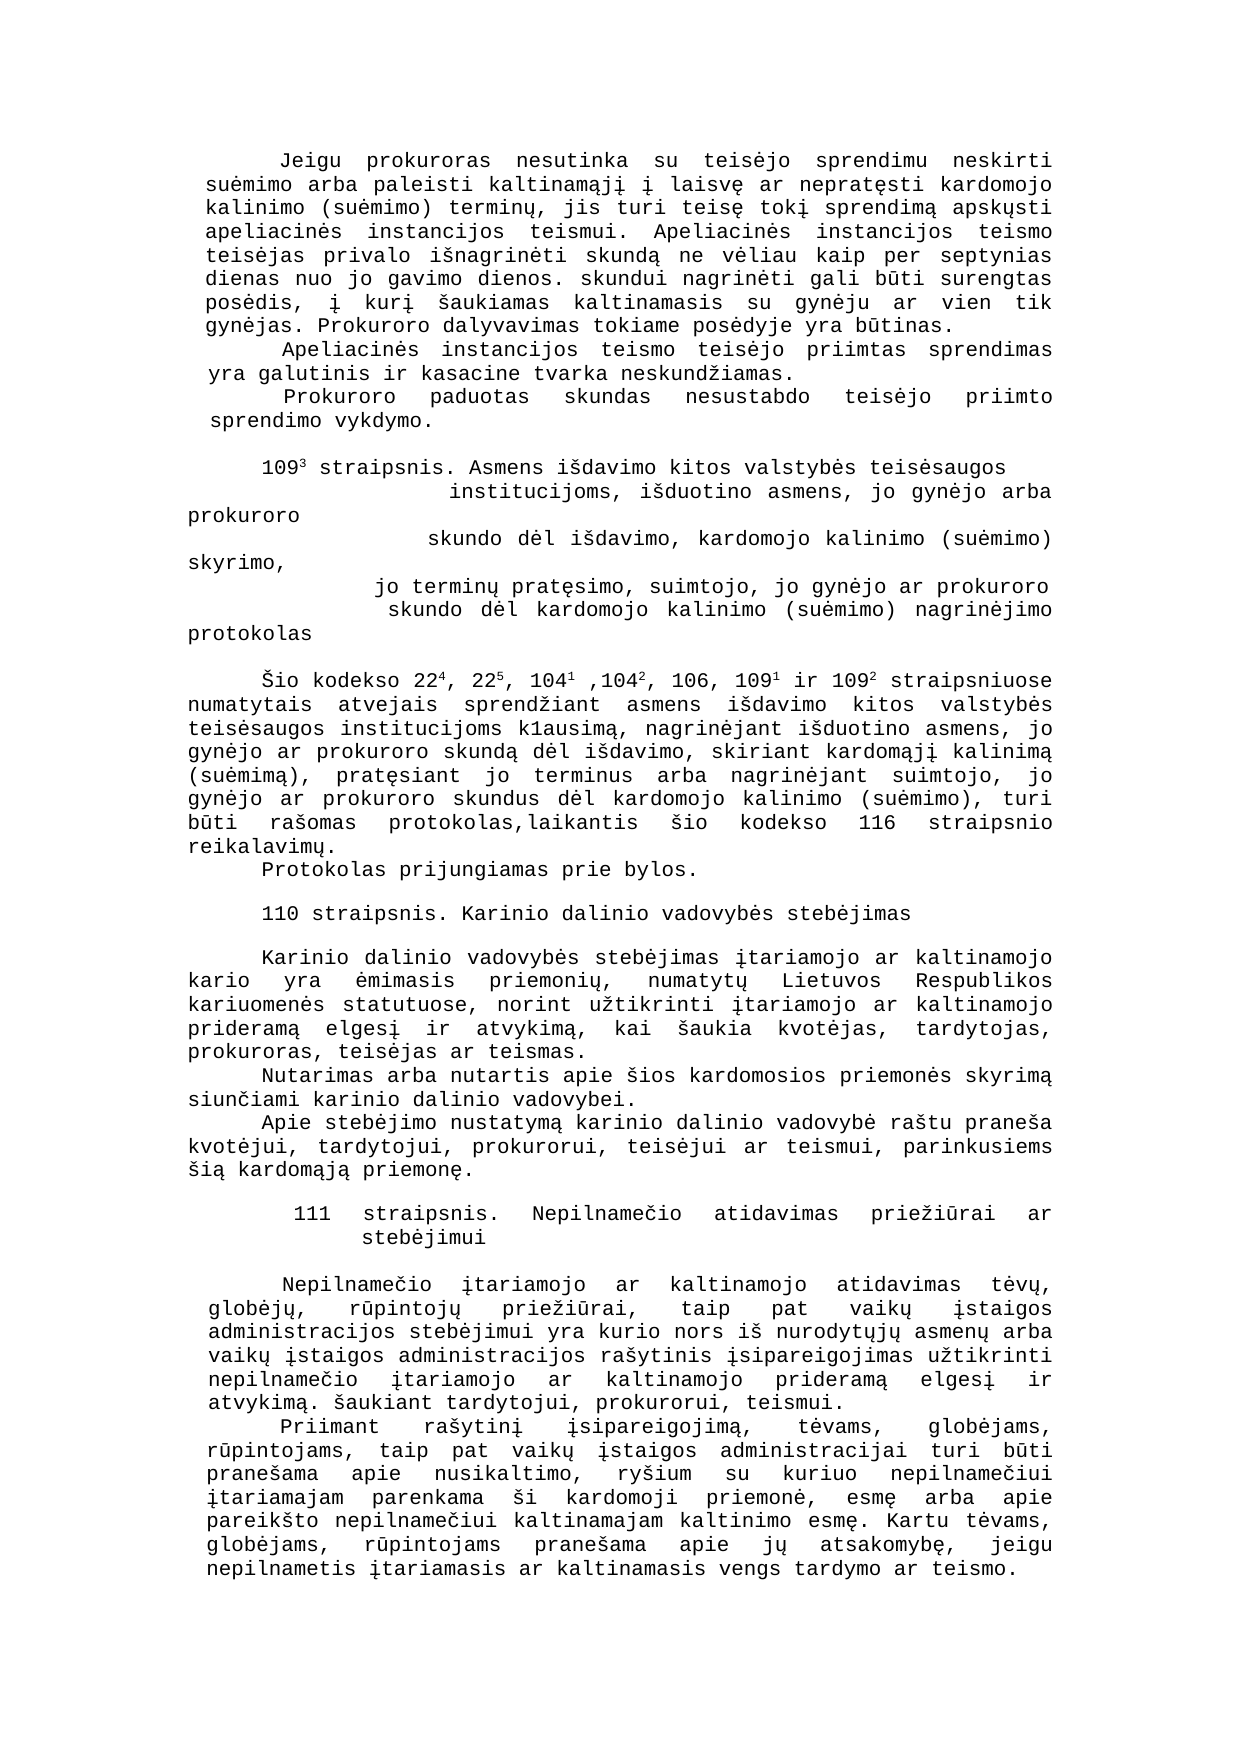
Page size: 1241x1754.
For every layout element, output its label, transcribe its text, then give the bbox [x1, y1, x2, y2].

text Apeliacinės instancijos teismo teisėjo priimtas sprendimas yra galutinis ir kasacine tvarka neskundžiamas. [208, 339, 1053, 386]
text institucijoms, išduotino asmens, jo gynėjo arba prokuroro [187, 481, 1053, 528]
text Protokolas prijungiamas prie bylos. [187, 859, 1053, 883]
text jo terminų pratęsimo, suimtojo, jo gynėjo ar prokuroro [187, 576, 1053, 599]
text skundo dėl išdavimo, kardomojo kalinimo (suėmimo) skyrimo, [187, 528, 1053, 576]
text Karinio dalinio vadovybės stebėjimas įtariamojo ar kaltinamojo kario yra ėmimasis priemonių, numatytų Lietuvos Respublikos kariuomenės statutuose, norint užtikrinti įtariamojo ar kaltinamojo prideramą elgesį ir atvykimą, kai šaukia kvotėjas, tardytojas, prokuroras, teisėjas ar teismas. [187, 947, 1053, 1065]
text Jeigu prokuroras nesutinka su teisėjo sprendimu neskirti suėmimo arba paleisti kaltinamąjį į laisvę ar nepratęsti kardomojo kalinimo (suėmimo) terminų, jis turi teisę tokį sprendimą apskųsti apeliacinės instancijos teismui. Apeliacinės instancijos teismo teisėjas privalo išnagrinėti skundą ne vėliau kaip per septynias dienas nuo jo gavimo dienos. skundui nagrinėti gali būti surengtas posėdis, į kurį šaukiamas kaltinamasis su gynėju ar vien tik gynėjas. Prokuroro dalyvavimas tokiame posėdyje yra būtinas. [205, 150, 1053, 339]
text skundo dėl kardomojo kalinimo (suėmimo) nagrinėjimo protokolas [187, 599, 1053, 647]
text Prokuroro paduotas skundas nesustabdo teisėjo priimto sprendimo vykdymo. [209, 386, 1053, 434]
text Nutarimas arba nutartis apie šios kardomosios priemonės skyrimą siunčiami karinio dalinio vadovybei. [187, 1065, 1053, 1112]
text 110 straipsnis. Karinio dalinio vadovybės stebėjimas [187, 903, 1053, 927]
text Nepilnamečio įtariamojo ar kaltinamojo atidavimas tėvų, globėjų, rūpintojų priežiūrai, taip pat vaikų įstaigos administracijos stebėjimui yra kurio nors iš nurodytųjų asmenų arba vaikų įstaigos administracijos rašytinis įsipareigojimas užtikrinti nepilnamečio įtariamojo ar kaltinamojo prideramą elgesį ir atvykimą. šaukiant tardytojui, prokurorui, teismui. [208, 1274, 1053, 1416]
text Šio kodekso 224, 225, 1041 ,1042, 106, 1091 ir 1092 straipsniuose numatytais atvejais sprendžiant asmens išdavimo kitos valstybės teisėsaugos institucijoms k1ausimą, nagrinėjant išduotino asmens, jo gynėjo ar prokuroro skundą dėl išdavimo, skiriant kardomąjį kalinimą (suėmimą), pratęsiant jo terminus arba nagrinėjant suimtojo, jo gynėjo ar prokuroro skundus dėl kardomojo kalinimo (suėmimo), turi būti rašomas protokolas,laikantis šio kodekso 116 straipsnio reikalavimų. [187, 670, 1053, 859]
text 111 straipsnis. Nepilnamečio atidavimas priežiūrai ar stebėjimui [261, 1203, 1053, 1250]
text Apie stebėjimo nustatymą karinio dalinio vadovybė raštu praneša kvotėjui, tardytojui, prokurorui, teisėjui ar teismui, parinkusiems šią kardomąją priemonę. [187, 1112, 1053, 1183]
text 1093 straipsnis. Asmens išdavimo kitos valstybės teisėsaugos [187, 457, 1053, 481]
text Priimant rašytinį įsipareigojimą, tėvams, globėjams, rūpintojams, taip pat vaikų įstaigos administracijai turi būti pranešama apie nusikaltimo, ryšium su kuriuo nepilnamečiui įtariamajam parenkama ši kardomoji priemonė, esmę arba apie pareikšto nepilnamečiui kaltinamajam kaltinimo esmę. Kartu tėvams, globėjams, rūpintojams pranešama apie jų atsakomybę, jeigu nepilnametis įtariamasis ar kaltinamasis vengs tardymo ar teismo. [206, 1416, 1053, 1581]
